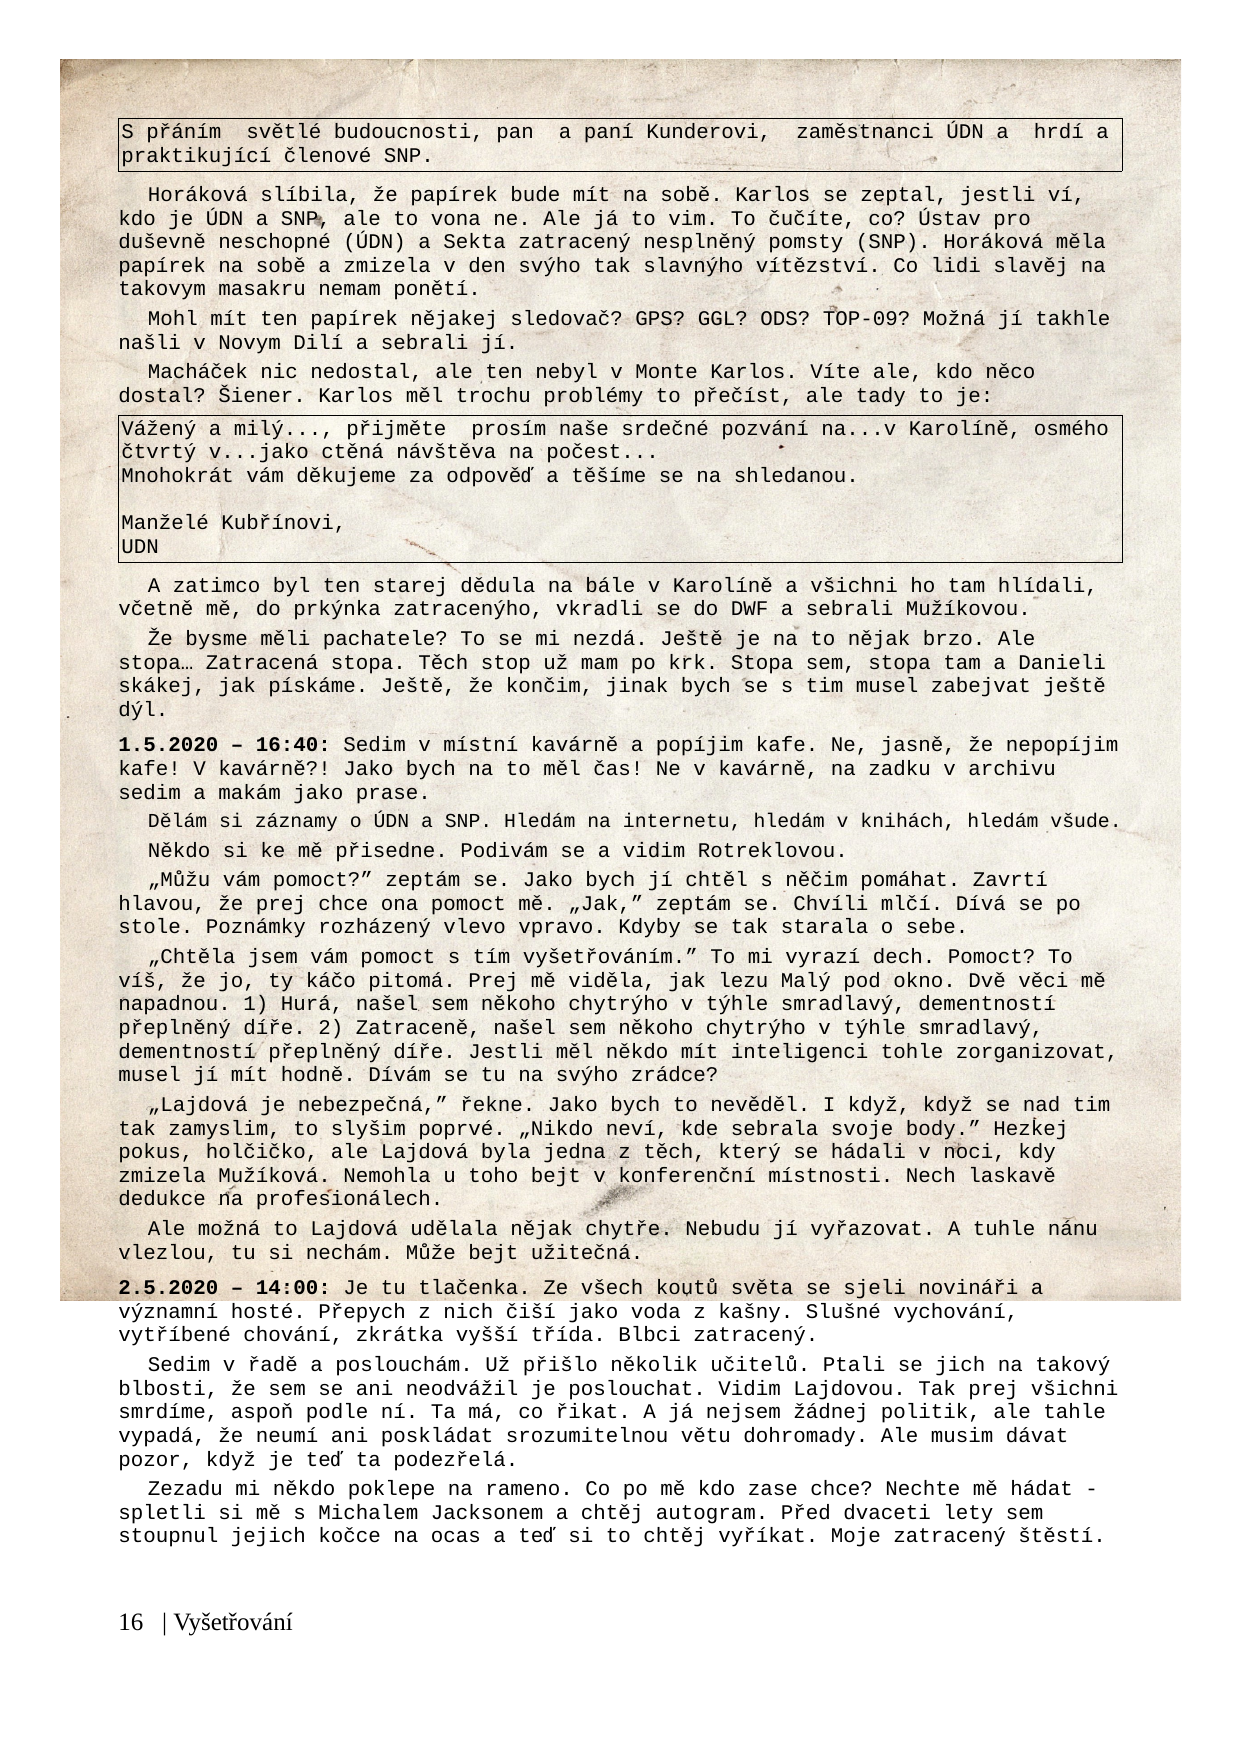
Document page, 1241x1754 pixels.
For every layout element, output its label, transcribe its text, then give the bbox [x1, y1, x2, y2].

text Manželé Kubřínovi, [119, 509, 1122, 533]
text UDN [119, 533, 1122, 562]
text A zatimco byl ten starej dědula na bále v Karolíně a všichni ho tam hlídali, včetně mě, do prkýnka zatracenýho, vkradli se do DWF a sebrali Mužíkovou. [118, 575, 1122, 622]
text 2.5.2020 – 14:00: Je tu tlačenka. Ze všech koutů světa se sjeli novináři a významní hosté. Přepych z nich čiší jako voda z kašny. Slušné vychování, vytříbené chování, zkrátka vyšší třída. Blbci zatracený. [118, 1277, 1122, 1348]
text Macháček nic nedostal, ale ten nebyl v Monte Karlos. Víte ale, kdo něco dostal? Šiener. Karlos měl trochu problémy to přečíst, ale tady to je: [118, 361, 1122, 408]
text praktikující členové SNP. [119, 142, 1122, 171]
text Někdo si ke mě přisedne. Podivám se a vidim Rotreklovou. [118, 839, 1122, 863]
text S přáním světlé budoucnosti, pan a paní Kunderovi, zaměstnanci ÚDN a hrdí a [119, 119, 1122, 142]
text Sedim v řadě a poslouchám. Už přišlo několik učitelů. Ptali se jich na takový blbosti, že sem se ani neodvážil je poslouchat. Vidim Lajdovou. Tak prej všichni smrdíme, aspoň podle ní. Ta má, co řikat. A já nejsem žádnej politik, ale tahle vypadá, že neumí ani poskládat srozumitelnou větu dohromady. Ale musim dávat pozor, když je teď ta podezřelá. [118, 1354, 1122, 1472]
text Že bysme měli pachatele? To se mi nezdá. Ještě je na to nějak brzo. Ale stopa… Zatracená stopa. Těch stop už mam po krk. Stopa sem, stopa tam a Danieli skákej, jak pískáme. Ještě, že končim, jinak bych se s tim musel zabejvat ještě dýl. [118, 628, 1122, 723]
text Vážený a milý..., přijměte prosím naše srdečné pozvání na...v Karolíně, osmého čtvrtý v...jako ctěná návštěva na počest... [119, 416, 1122, 462]
text Zezadu mi někdo poklepe na rameno. Co po mě kdo zase chce? Nechte mě hádat - spletli si mě s Michalem Jacksonem a chtěj autogram. Před dvaceti lety sem stoupnul jejich kočce na ocas a teď si to chtěj vyříkat. Moje zatracený štěstí. [118, 1478, 1122, 1549]
text „Chtěla jsem vám pomoct s tím vyšetřováním.” To mi vyrazí dech. Pomoct? To víš, že jo, ty káčo pitomá. Prej mě viděla, jak lezu Malý pod okno. Dvě věci mě napadnou. 1) Hurá, našel sem někoho chytrýho v týhle smradlavý, dementností přeplněný díře. 2) Zatraceně, našel sem někoho chytrýho v týhle smradlavý, dementností přeplněný díře. Jestli měl někdo mít inteligenci tohle zorganizovat, musel jí mít hodně. Dívám se tu na svýho zrádce? [118, 946, 1122, 1088]
text Mnohokrát vám děkujeme za odpověď a těšíme se na shledanou. [119, 462, 1122, 485]
text Mohl mít ten papírek nějakej sledovač? GPS? GGL? ODS? TOP-09? Možná jí takhle našli v Novym Dilí a sebrali jí. [118, 308, 1122, 355]
text Dělám si záznamy o ÚDN a SNP. Hledám na internetu, hledám v knihách, hledám všude. [118, 811, 1122, 834]
text „Můžu vám pomoct?” zeptám se. Jako bych jí chtěl s něčim pomáhat. Zavrtí hlavou, že prej chce ona pomoct mě. „Jak,” zeptám se. Chvíli mlčí. Dívá se po stole. Poznámky rozházený vlevo vpravo. Kdyby se tak starala o sebe. [118, 869, 1122, 940]
text Horáková slíbila, že papírek bude mít na sobě. Karlos se zeptal, jestli ví, kdo je ÚDN a SNP, ale to vona ne. Ale já to vim. To čučíte, co? Ústav pro duševně neschopné (ÚDN) a Sekta zatracený nesplněný pomsty (SNP). Horáková měla papírek na sobě a zmizela v den svýho tak slavnýho vítězství. Co lidi slavěj na takovym masakru nemam ponětí. [118, 184, 1122, 302]
text Ale možná to Lajdová udělala nějak chytře. Nebudu jí vyřazovat. A tuhle nánu vlezlou, tu si nechám. Může bejt užitečná. [118, 1218, 1122, 1265]
text „Lajdová je nebezpečná,” řekne. Jako bych to nevěděl. I když, když se nad tim tak zamyslim, to slyšim poprvé. „Nikdo neví, kde sebrala svoje body.” Hezkej pokus, holčičko, ale Lajdová byla jedna z těch, který se hádali v noci, kdy zmizela Mužíková. Nemohla u toho bejt v konferenční místnosti. Nech laskavě dedukce na profesionálech. [118, 1094, 1122, 1212]
text 1.5.2020 – 16:40: Sedim v místní kavárně a popíjim kafe. Ne, jasně, že nepopíjim kafe! V kavárně?! Jako bych na to měl čas! Ne v kavárně, na zadku v archivu sedim a makám jako prase. [118, 734, 1122, 805]
